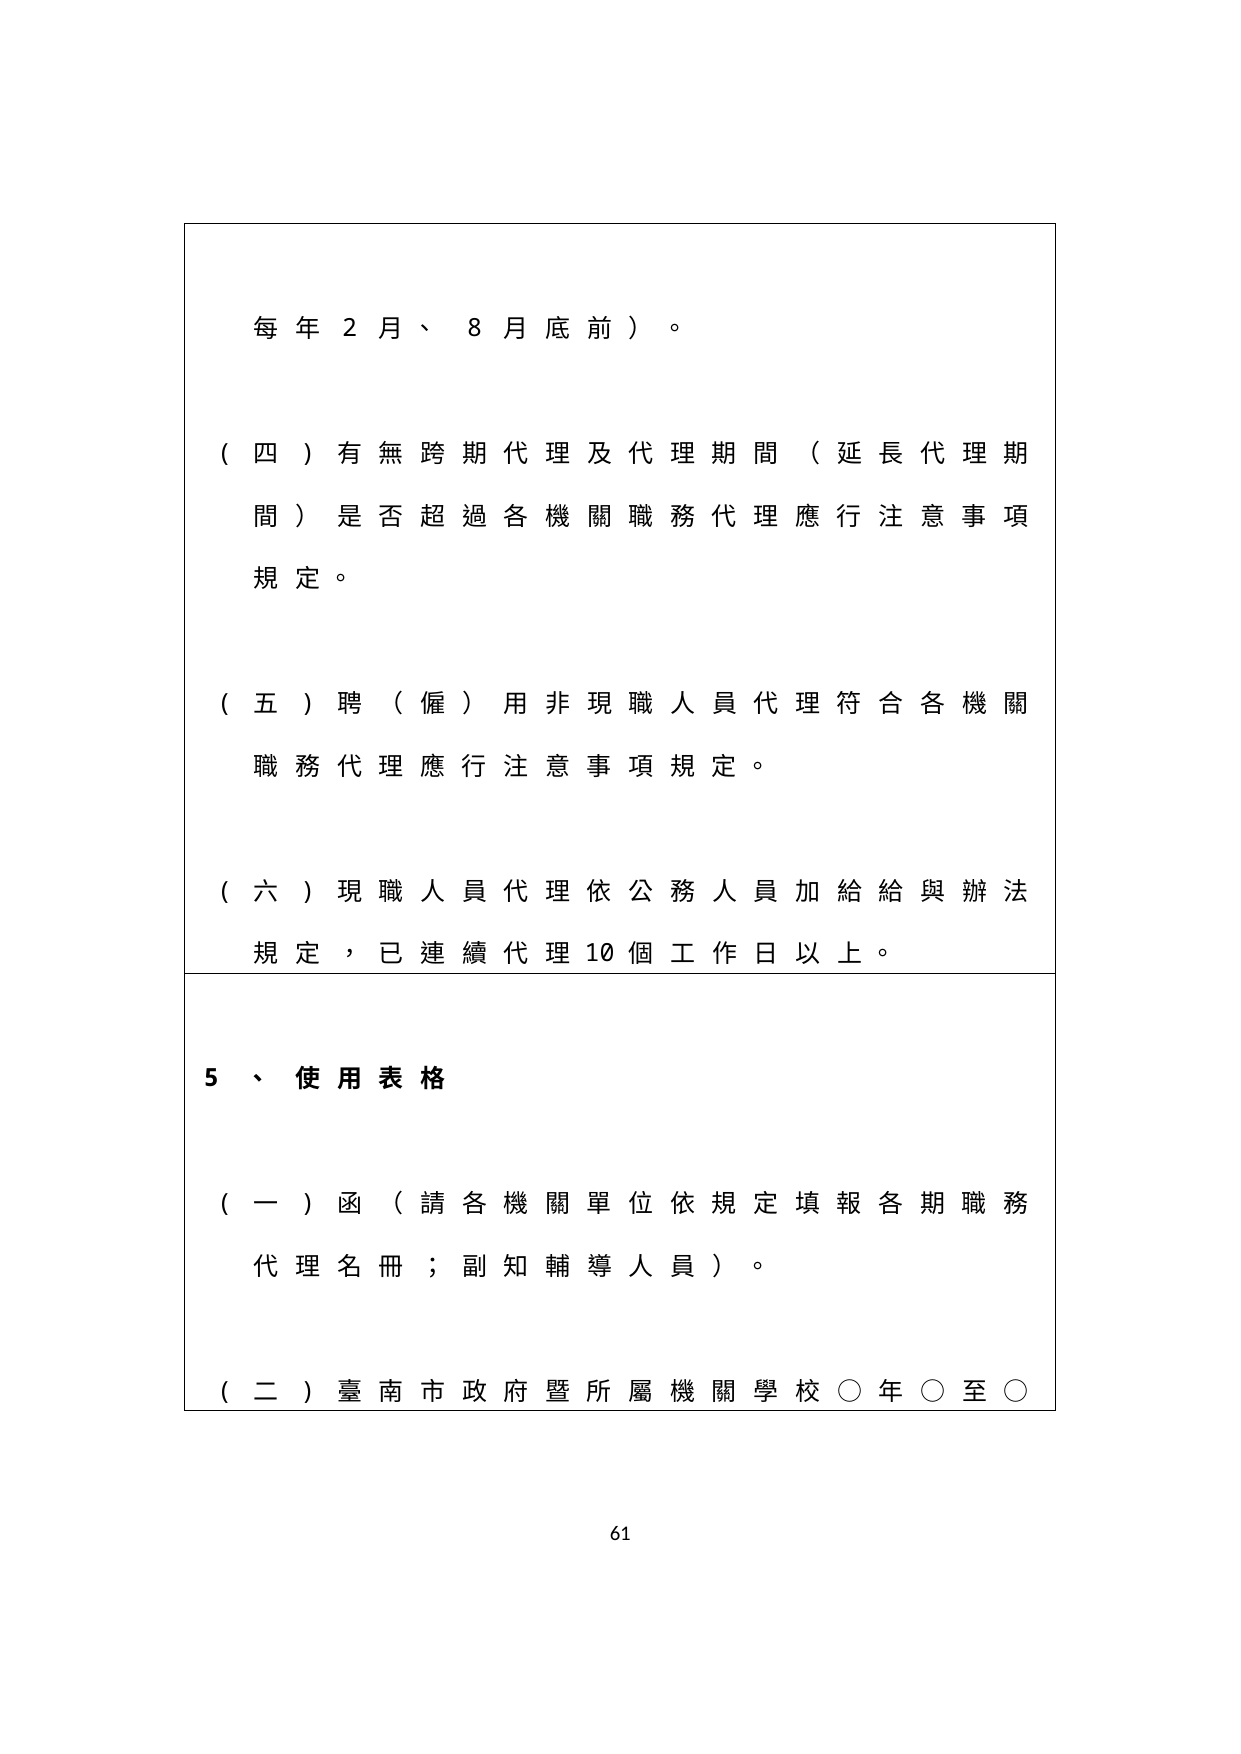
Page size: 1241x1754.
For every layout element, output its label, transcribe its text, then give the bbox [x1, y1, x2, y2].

table_cell 每年2月、8月底前）。 (四)有無跨期代理及代理期間（延長代理期間）是否超過各機關職務代理應行注意事項規定。 (五)聘（僱）用非現職人員代理符合各機關職務代理應行注意事項規定。 (六)現職人員代理依公務人員加給給與辦法規定，已連續代理10個工作日以上。 [185, 224, 1055, 973]
table_cell 使用表格 (一)函（請各機關單位依規定填報各期職務代理名冊；副知輔導人員）。 (二)臺南市政府暨所屬機關學校○年○至○ [185, 974, 1055, 1410]
